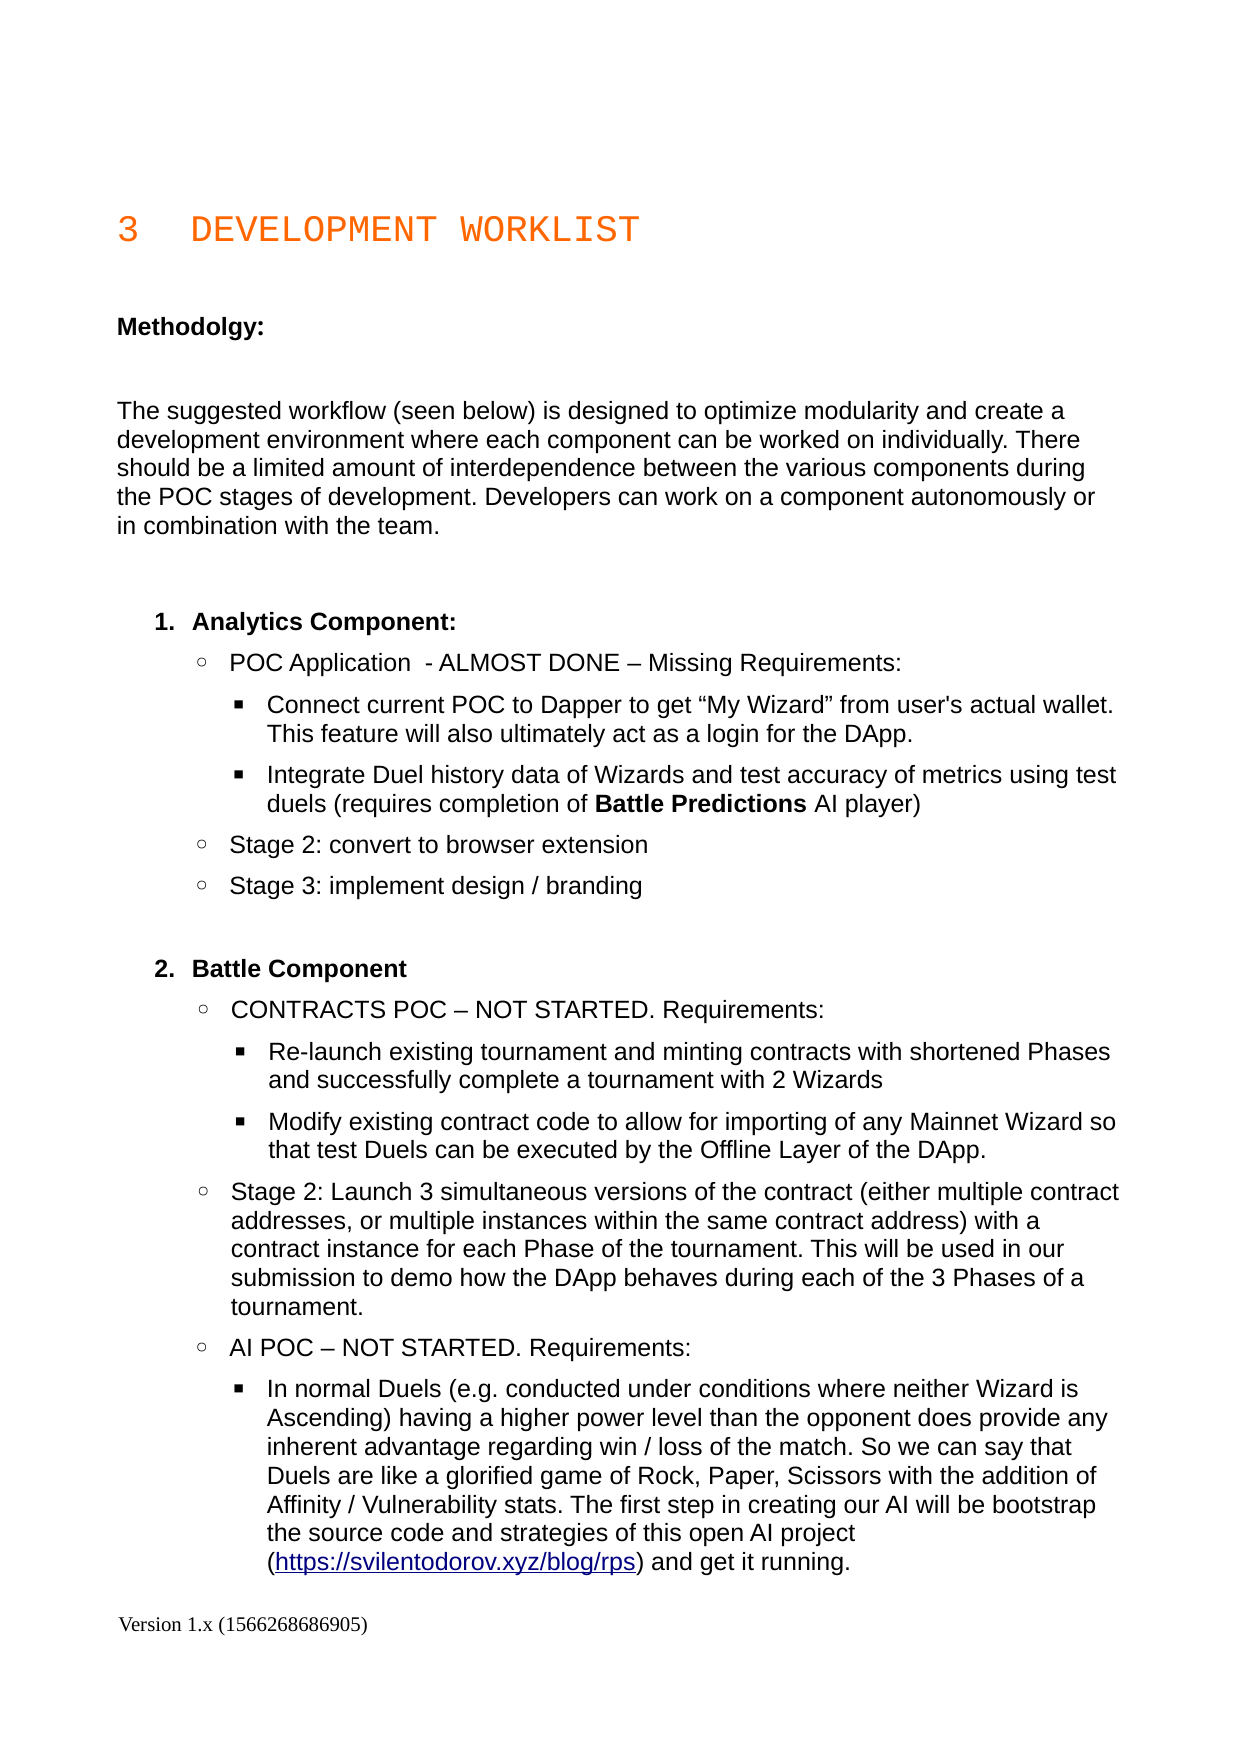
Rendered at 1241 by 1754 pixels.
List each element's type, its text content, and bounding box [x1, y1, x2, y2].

list Battle Component [154, 954, 1122, 983]
list CONTRACTS POC – NOT STARTED. Requirements: [193, 995, 1122, 1024]
text Methodolgy: [117, 308, 1122, 342]
list Analytics Component: [154, 607, 1122, 636]
list Stage 3: implement design / branding [192, 871, 1122, 900]
list Re-launch existing tournament and minting contracts with shortened Phases and successfully complete a tournament with 2 Wizards [231, 1037, 1122, 1094]
list Integrate Duel history data of Wizards and test accuracy of metrics using test duels (requires completion of Battle Predictions AI player) [229, 760, 1122, 817]
list In normal Duels (e.g. conducted under conditions where neither Wizard is Ascending) having a higher power level than the opponent does provide any inherent advantage regarding win / loss of the match. So we can say that Duels are like a glorified game of Rock, Paper, Scissors with the addition of Affinity / Vulnerability stats. The first step in creating our AI will be bootstrap the source code and strategies of this open AI project (https://svilentodorov.xyz/blog/rps) and get it running. [229, 1374, 1122, 1576]
list AI POC – NOT STARTED. Requirements: [192, 1333, 1122, 1362]
subtitle 3 DEVELOPMENT WORKLIST [117, 211, 1122, 253]
list Stage 2: convert to browser extension [192, 830, 1122, 859]
list POC Application - ALMOST DONE – Missing Requirements: [192, 648, 1122, 677]
list Modify existing contract code to allow for importing of any Mainnet Wizard so that test Duels can be executed by the Offline Layer of the DApp. [231, 1107, 1122, 1164]
text The suggested workflow (seen below) is designed to optimize modularity and create a development environment where each component can be worked on individually. There should be a limited amount of interdependence between the various components during the POC stages of development. Developers can work on a component autonomously or in combination with the team. [117, 396, 1122, 540]
list Stage 2: Launch 3 simultaneous versions of the contract (either multiple contract addresses, or multiple instances within the same contract address) with a contract instance for each Phase of the tournament. This will be used in our submission to demo how the DApp behaves during each of the 3 Phases of a tournament. [193, 1177, 1122, 1321]
list Connect current POC to Dapper to get “My Wizard” from user's actual wallet. This feature will also ultimately act as a login for the DApp. [229, 690, 1122, 747]
